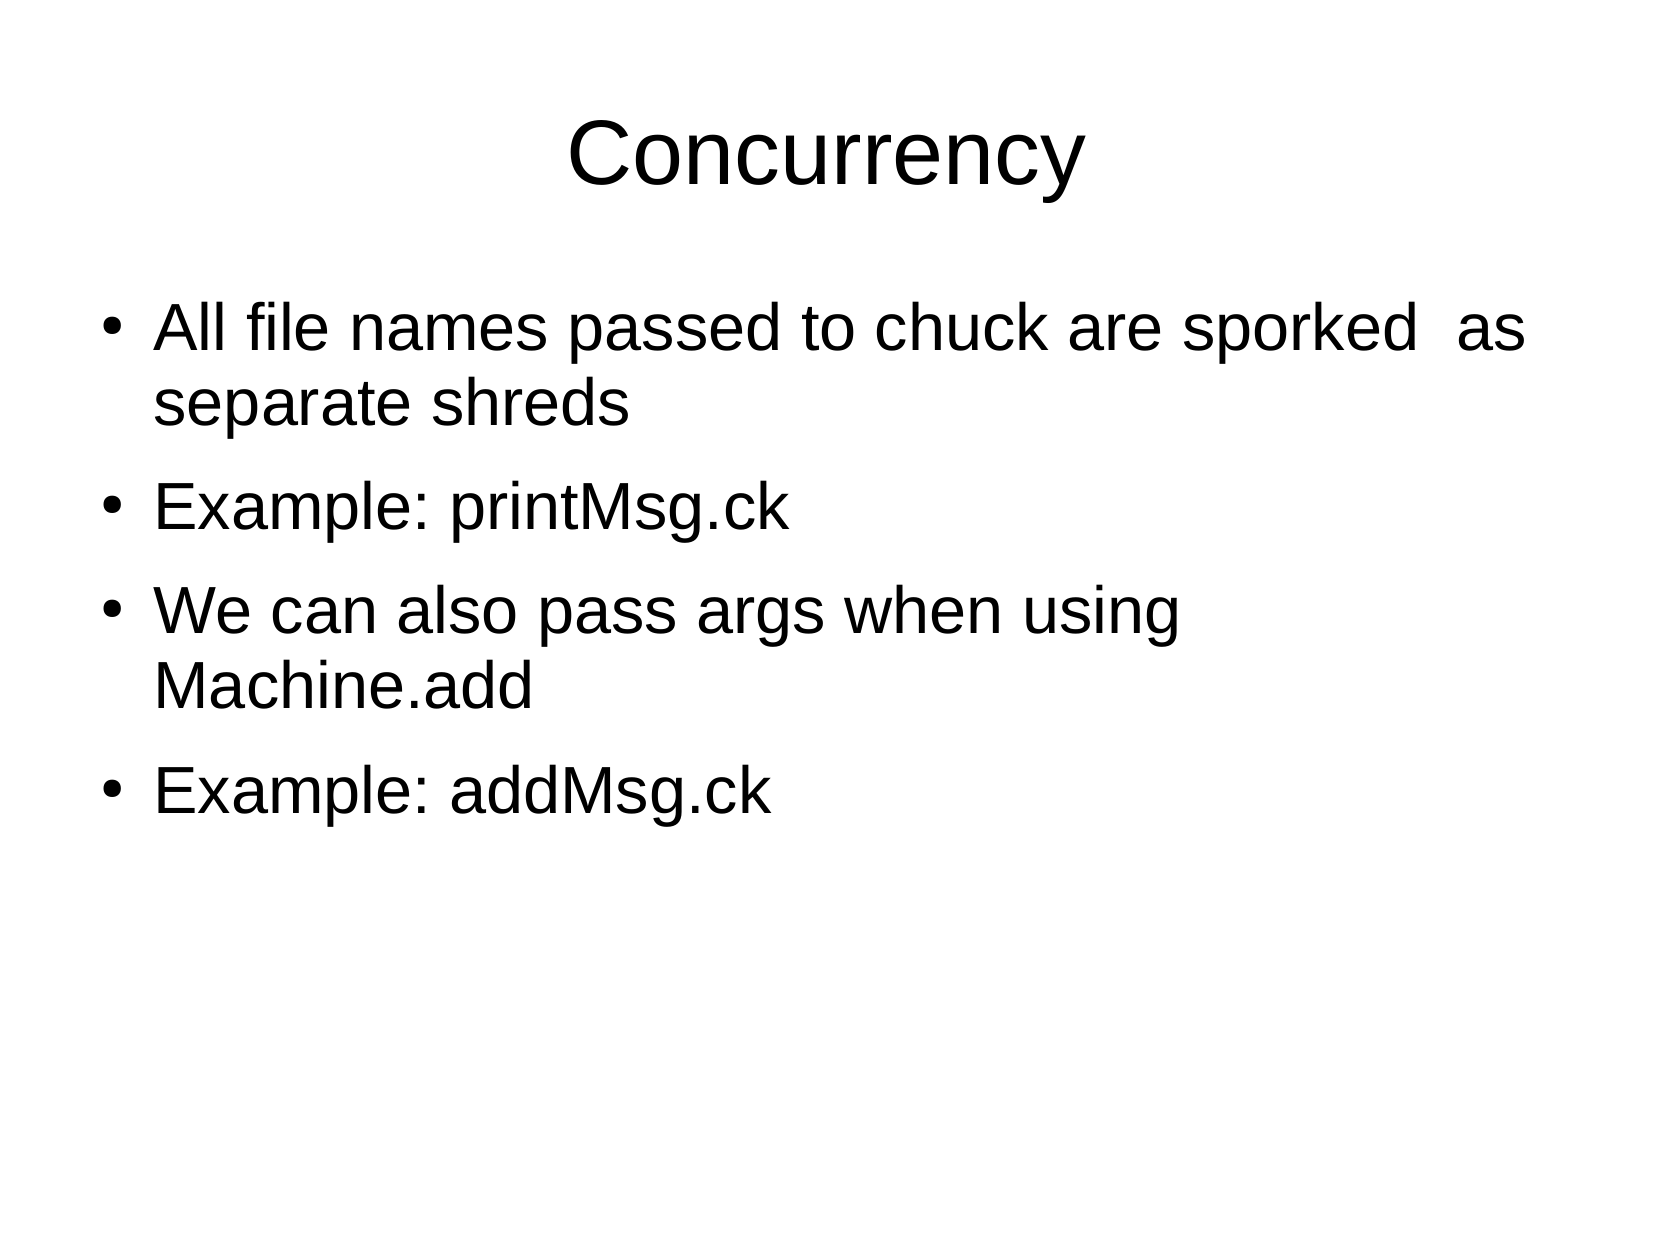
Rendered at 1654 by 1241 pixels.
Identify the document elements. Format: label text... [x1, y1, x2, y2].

list All file names passed to chuck are sporked as separate shreds Example: printMsg.ck We can also pass args when using Machine.add Example: addMsg.ck [82, 290, 1538, 1010]
title Concurrency [82, 49, 1571, 257]
